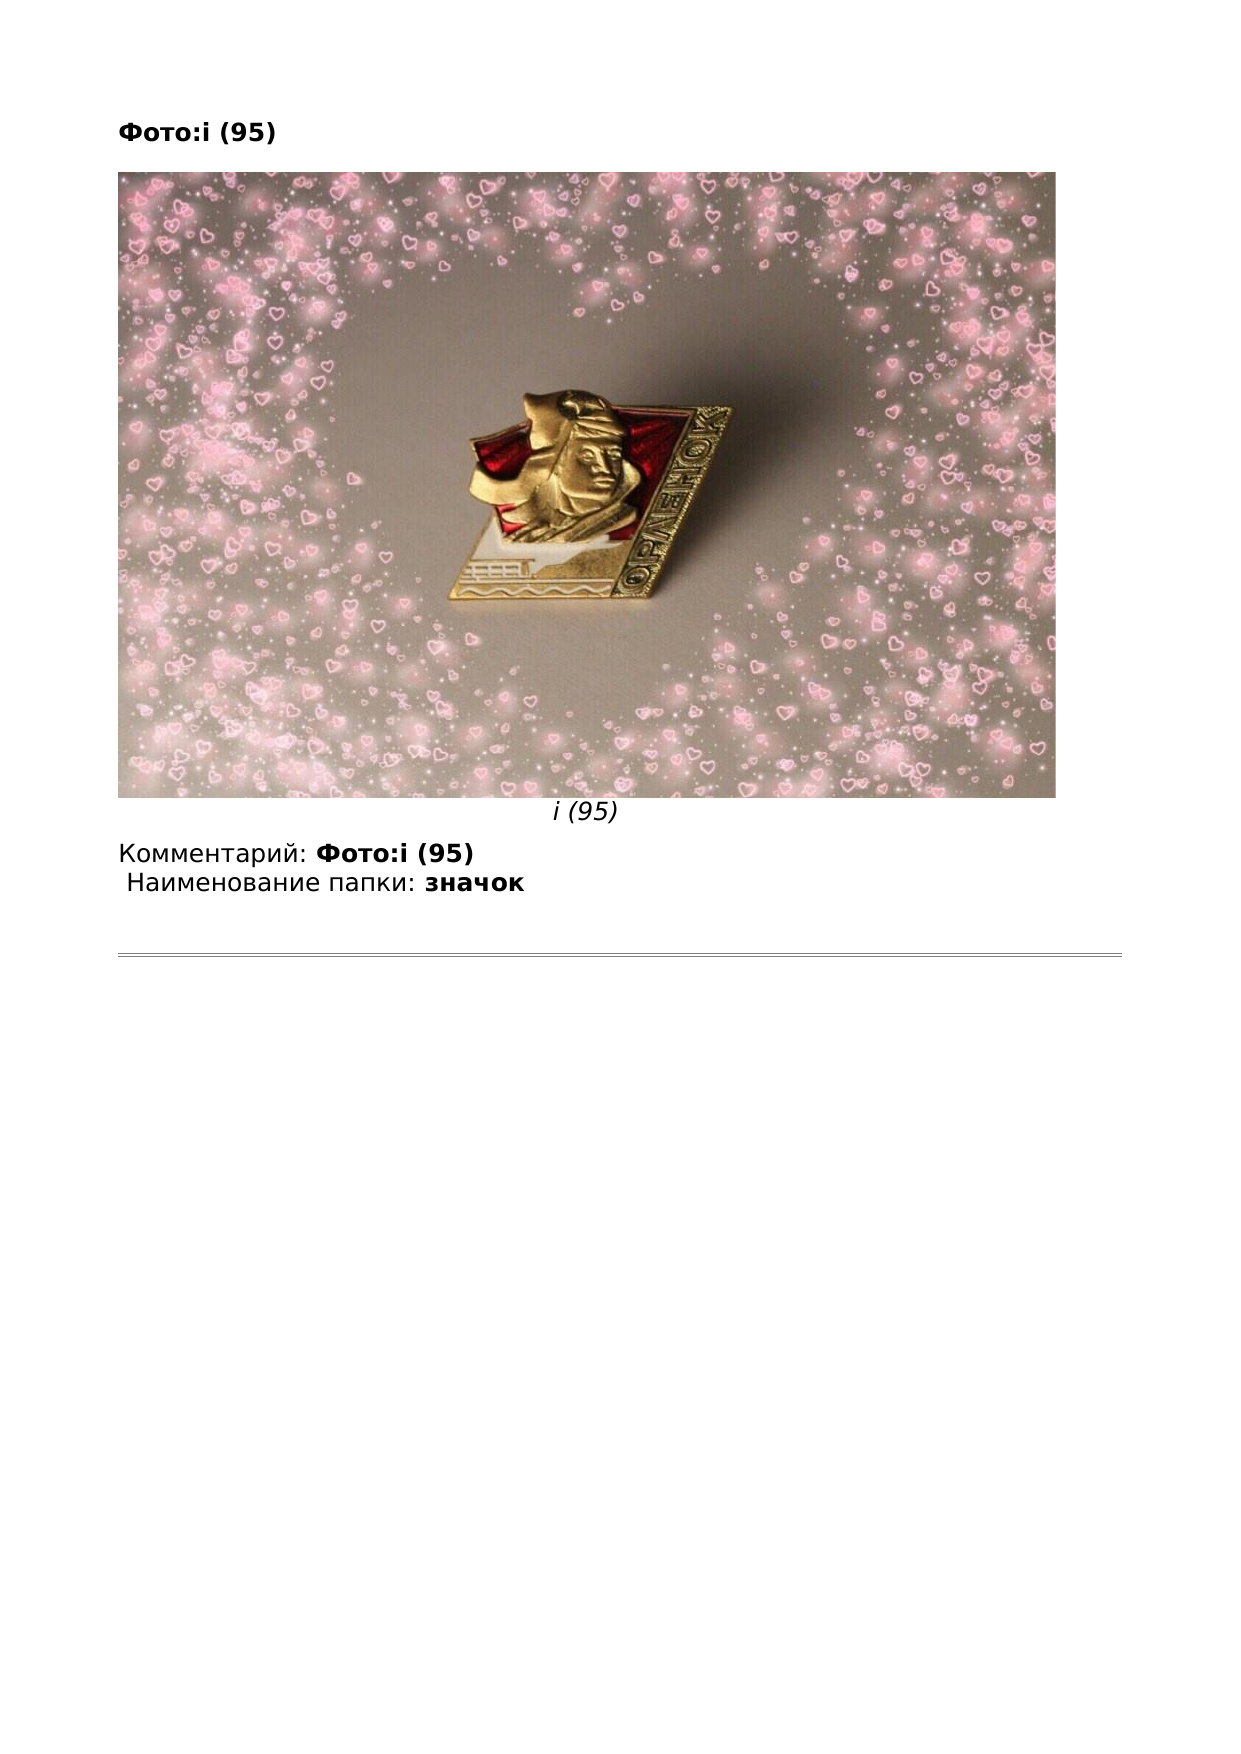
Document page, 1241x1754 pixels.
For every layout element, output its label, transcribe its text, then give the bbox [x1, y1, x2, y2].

text Комментарий: Фото:i (95) Наименование папки: значок [118, 839, 1122, 926]
text i (95) [118, 798, 1056, 826]
subtitle Фото:i (95) [118, 118, 1122, 147]
picture [118, 172, 1056, 798]
